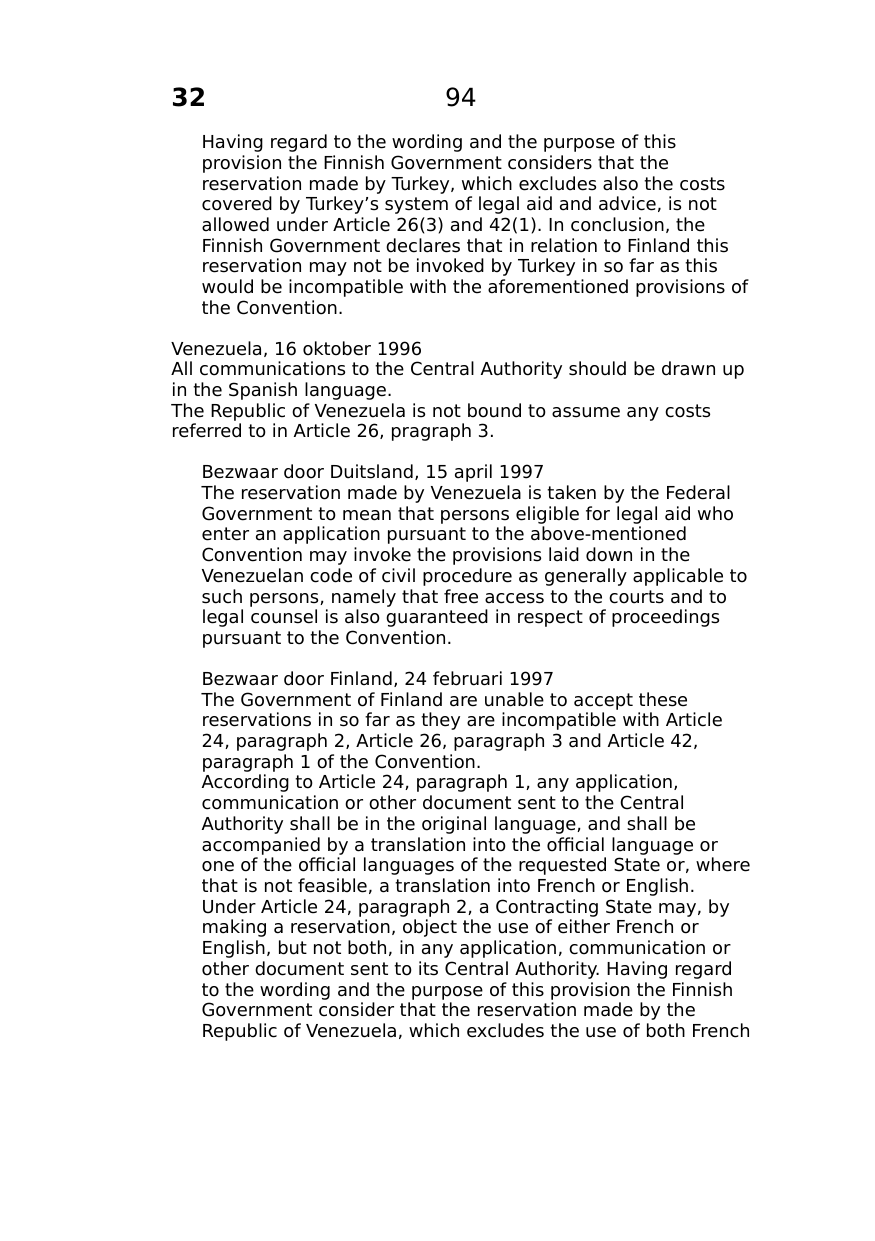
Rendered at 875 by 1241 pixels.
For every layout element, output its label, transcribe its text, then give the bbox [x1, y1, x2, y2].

text According to Article 24, paragraph 1, any application, communication or other document sent to the Central Authority shall be in the original language, and shall be accompanied by a translation into the official language or one of the official languages of the requested State or, where that is not feasible, a translation into French or English. [201, 772, 756, 897]
text All communications to the Central Authority should be drawn up in the Spanish language. [171, 359, 756, 401]
text Having regard to the wording and the purpose of this provision the Finnish Government considers that the reservation made by Turkey, which excludes also the costs covered by Turkey’s system of legal aid and advice, is not allowed under Article 26(3) and 42(1). In conclusion, the Finnish Government declares that in relation to Finland this reservation may not be invoked by Turkey in so far as this would be incompatible with the aforementioned provisions of the Convention. [201, 132, 756, 318]
text Under Article 24, paragraph 2, a Contracting State may, by making a reservation, object the use of either French or English, but not both, in any application, communication or other document sent to its Central Authority. Having regard to the wording and the purpose of this provision the Finnish Government consider that the reservation made by the Republic of Venezuela, which excludes the use of both French [201, 897, 756, 1042]
text Venezuela, 16 oktober 1996 [171, 338, 756, 359]
text Bezwaar door Finland, 24 februari 1997 [201, 669, 756, 689]
text Bezwaar door Duitsland, 15 april 1997 [201, 462, 756, 483]
text The Republic of Venezuela is not bound to assume any costs referred to in Article 26, pragraph 3. [171, 401, 756, 442]
text The Government of Finland are unable to accept these reservations in so far as they are incompatible with Article 24, paragraph 2, Article 26, paragraph 3 and Article 42, paragraph 1 of the Convention. [201, 689, 756, 772]
text The reservation made by Venezuela is taken by the Federal Government to mean that persons eligible for legal aid who enter an application pursuant to the above-mentioned Convention may invoke the provisions laid down in the Venezuelan code of civil procedure as generally applicable to such persons, namely that free access to the courts and to legal counsel is also guaranteed in respect of proceedings pursuant to the Convention. [201, 483, 756, 649]
